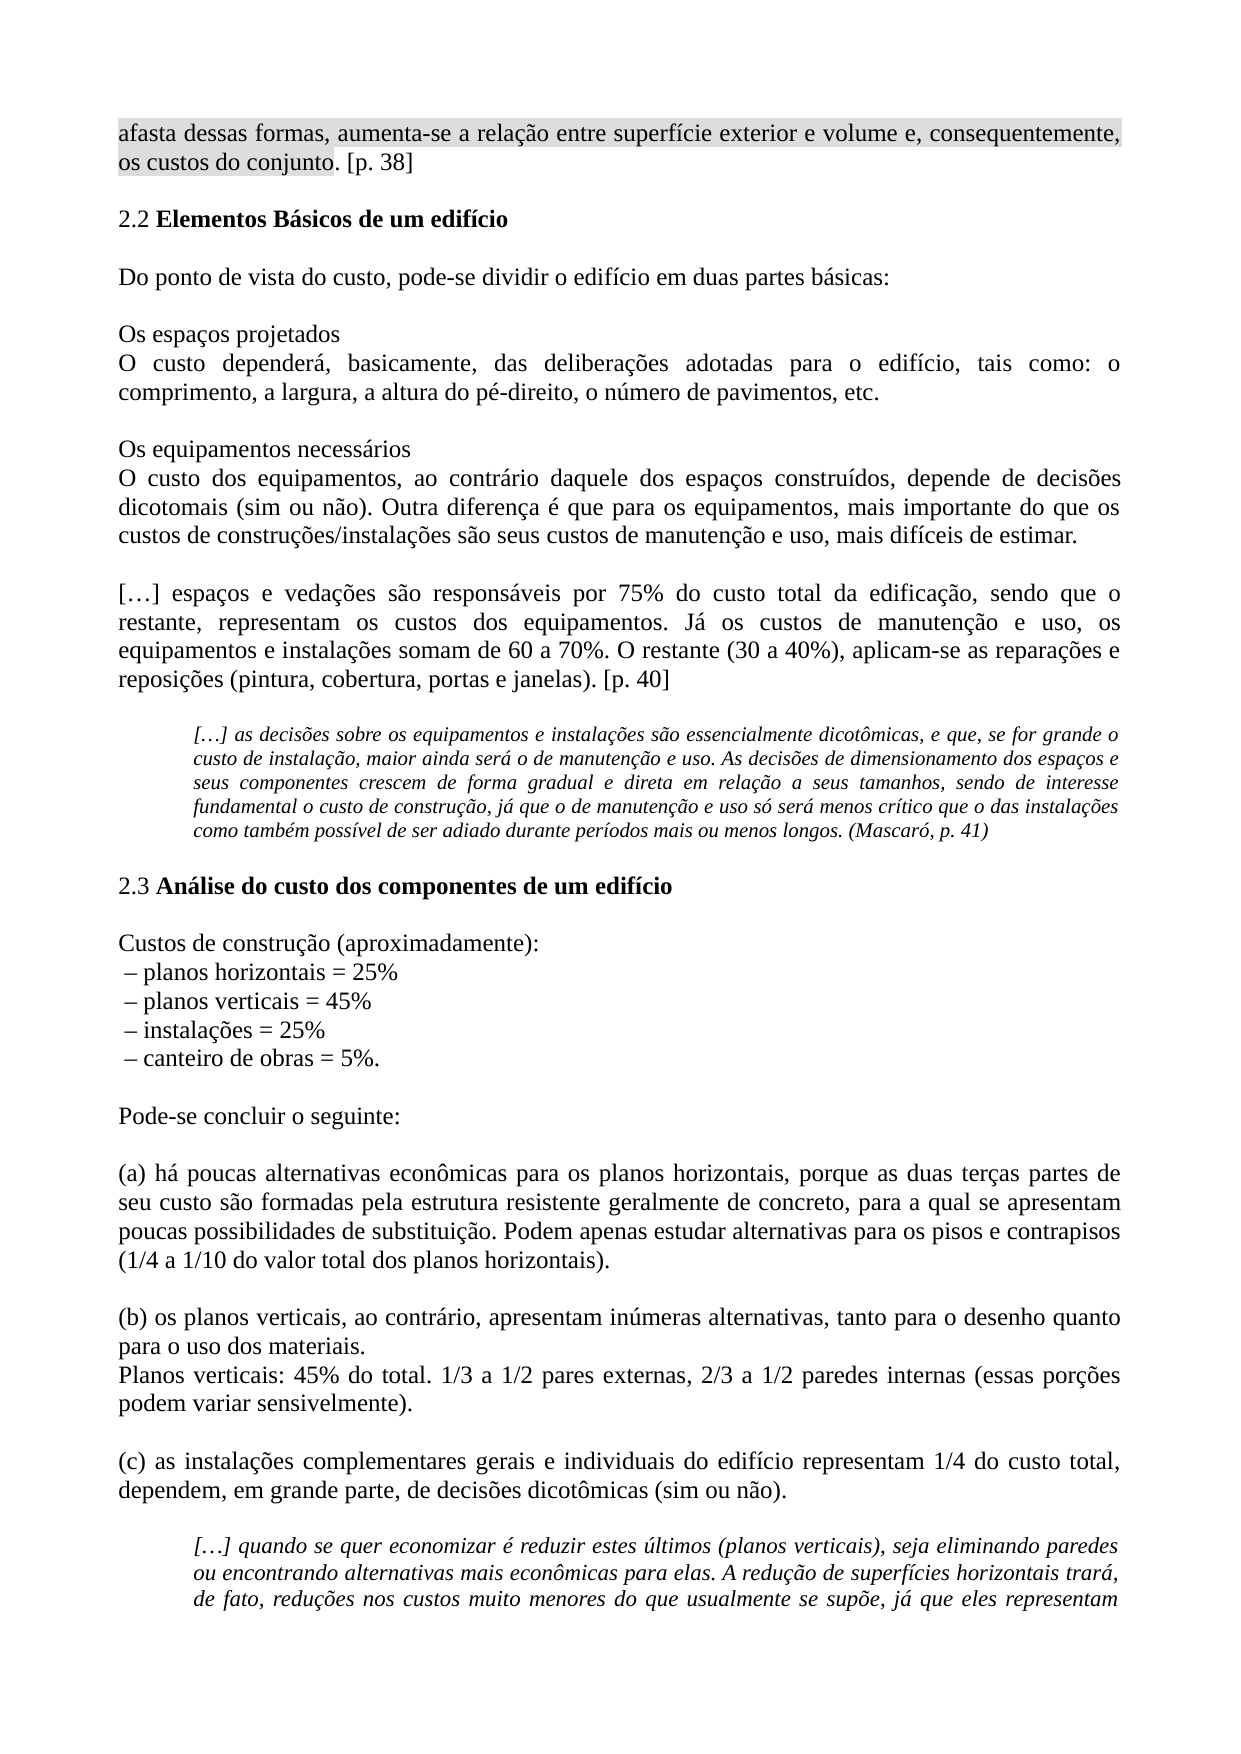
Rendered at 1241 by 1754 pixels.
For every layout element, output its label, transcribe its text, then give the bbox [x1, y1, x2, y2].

list […] quando se quer economizar é reduzir estes últimos (planos verticais), seja eliminando paredes ou encontrando alternativas mais econômicas para elas. A redução de superfícies horizontais trará, de fato, reduções nos custos muito menores do que usualmente se supõe, já que eles representam [156, 1532, 1122, 1611]
text (a) há poucas alternativas econômicas para os planos horizontais, porque as duas terças partes de seu custo são formadas pela estrutura resistente geralmente de concreto, para a qual se apresentam poucas possibilidades de substituição. Podem apenas estudar alternativas para os pisos e contrapisos (1/4 a 1/10 do valor total dos planos horizontais). [118, 1158, 1122, 1273]
text – canteiro de obras = 5%. [118, 1043, 1122, 1072]
text Do ponto de vista do custo, pode-se dividir o edifício em duas partes básicas: [118, 262, 1122, 291]
text Planos verticais: 45% do total. 1/3 a 1/2 pares externas, 2/3 a 1/2 paredes internas (essas porções podem variar sensivelmente). [118, 1360, 1122, 1417]
text Os equipamentos necessários [118, 434, 1122, 463]
text Custos de construção (aproximadamente): [118, 928, 1122, 957]
text O custo dependerá, basicamente, das deliberações adotadas para o edifício, tais como: o comprimento, a largura, a altura do pé-direito, o número de pavimentos, etc. [118, 348, 1122, 406]
text – instalações = 25% [118, 1015, 1122, 1043]
text […] espaços e vedações são responsáveis por 75% do custo total da edificação, sendo que o restante, representam os custos dos equipamentos. Já os custos de manutenção e uso, os equipamentos e instalações somam de 60 a 70%. O restante (30 a 40%), aplicam-se as reparações e reposições (pintura, cobertura, portas e janelas). [p. 40] [118, 578, 1122, 693]
text Pode-se concluir o seguinte: [118, 1101, 1122, 1130]
text (b) os planos verticais, ao contrário, apresentam inúmeras alternativas, tanto para o desenho quanto para o uso dos materiais. [118, 1302, 1122, 1360]
text – planos verticais = 45% [118, 986, 1122, 1015]
text afasta dessas formas, aumenta-se a relação entre superfície exterior e volume e, consequentemente, os custos do conjunto. [p. 38] [118, 118, 1122, 176]
text (c) as instalações complementares gerais e individuais do edifício representam 1/4 do custo total, dependem, em grande parte, de decisões dicotômicas (sim ou não). [118, 1446, 1122, 1503]
text O custo dos equipamentos, ao contrário daquele dos espaços construídos, depende de decisões dicotomais (sim ou não). Outra diferença é que para os equipamentos, mais importante do que os custos de construções/instalações são seus custos de manutenção e uso, mais difíceis de estimar. [118, 463, 1122, 549]
text Os espaços projetados [118, 319, 1122, 348]
text 2.2 Elementos Básicos de um edifício [118, 204, 1122, 233]
text 2.3 Análise do custo dos componentes de um edifício [118, 871, 1122, 900]
text – planos horizontais = 25% [118, 957, 1122, 986]
list […] as decisões sobre os equipamentos e instalações são essencialmente dicotômicas, e que, se for grande o custo de instalação, maior ainda será o de manutenção e uso. As decisões de dimensionamento dos espaços e seus componentes crescem de forma gradual e direta em relação a seus tamanhos, sendo de interesse fundamental o custo de construção, já que o de manutenção e uso só será menos crítico que o das instalações como também possível de ser adiado durante períodos mais ou menos longos. (Mascaró, p. 41) [156, 722, 1122, 842]
